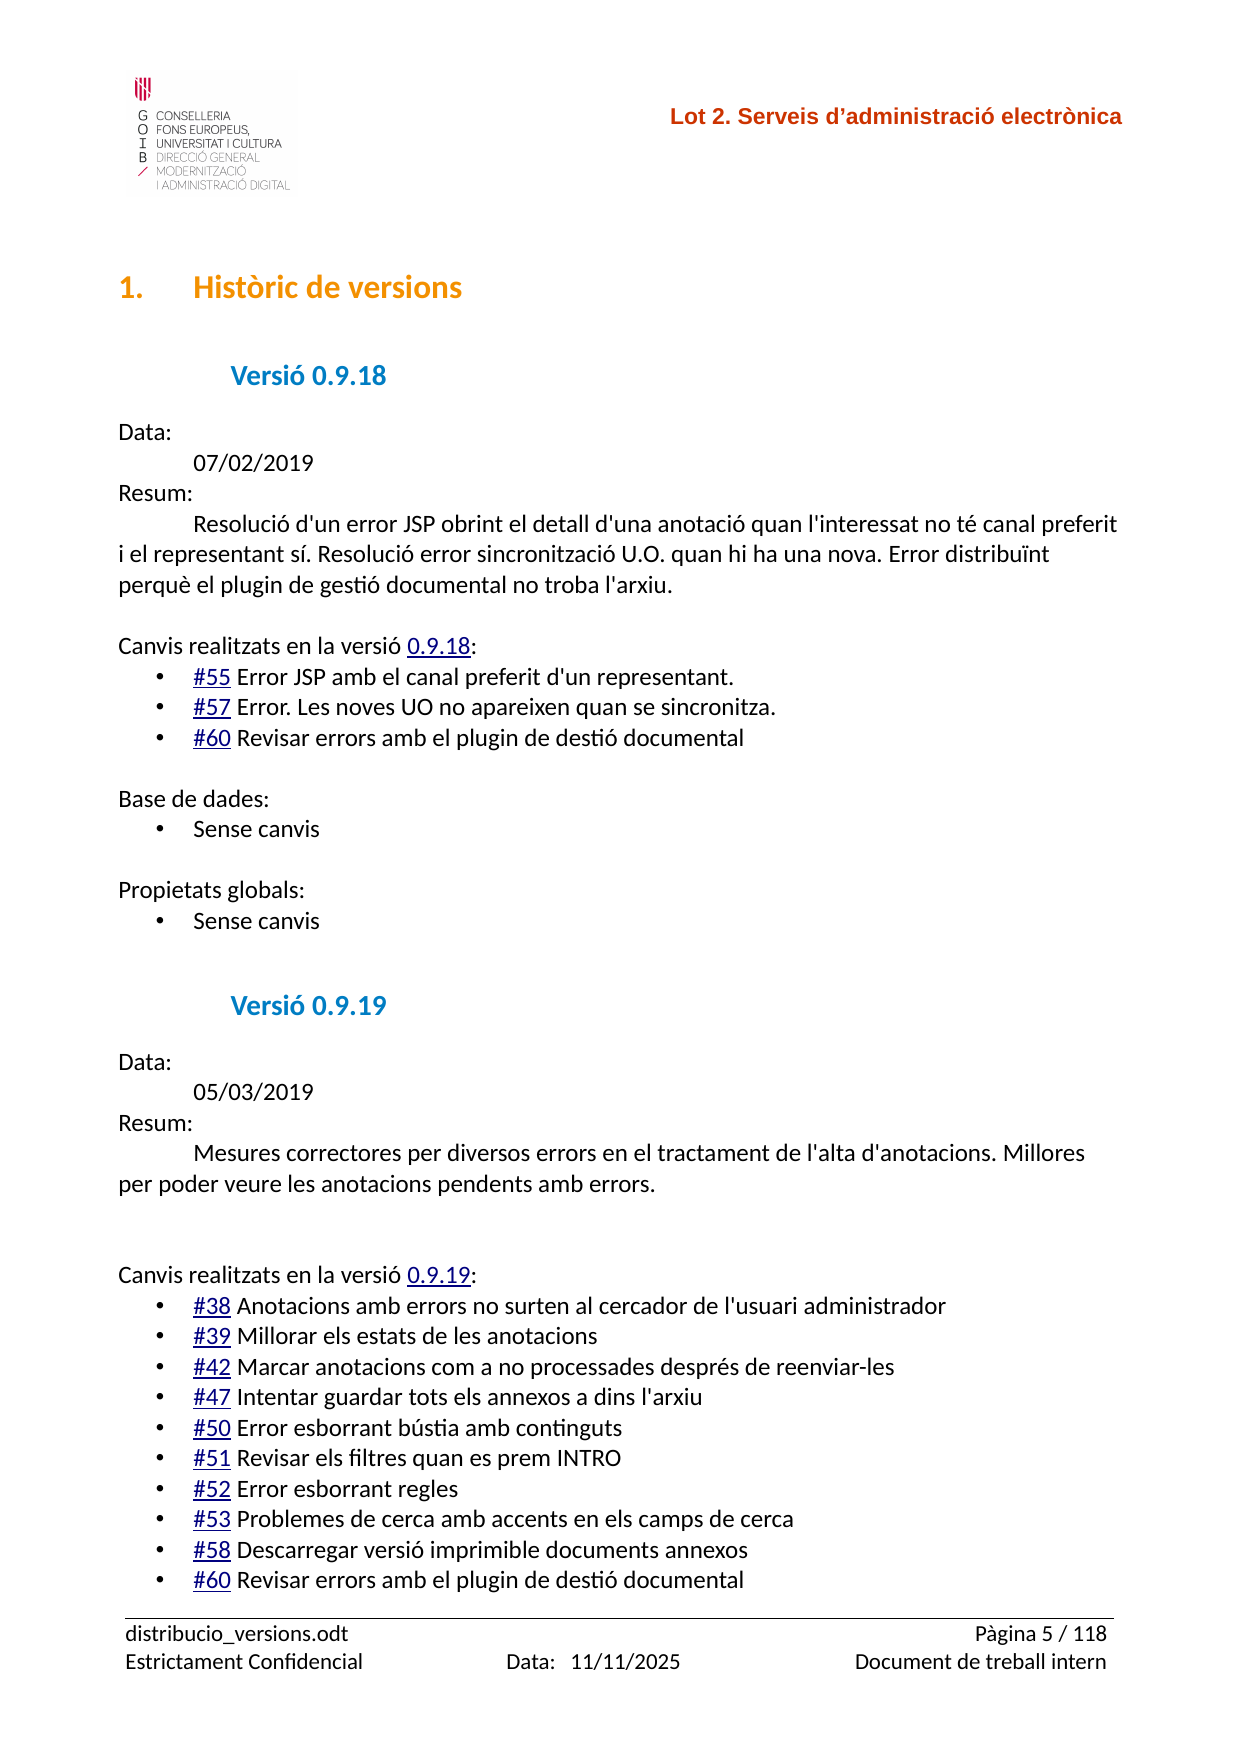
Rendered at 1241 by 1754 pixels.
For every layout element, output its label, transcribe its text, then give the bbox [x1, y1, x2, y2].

text 07/02/2019 [118, 447, 1122, 478]
subtitle Històric de versions [118, 266, 1122, 307]
list #58 Descarregar versió imprimible documents annexos [156, 1534, 1122, 1565]
text Data: [118, 417, 1122, 447]
list #39 Millorar els estats de les anotacions [156, 1321, 1122, 1351]
text Base de dades: [118, 783, 1122, 813]
list #55 Error JSP amb el canal preferit d'un representant. [156, 661, 1122, 691]
picture [126, 70, 299, 197]
text Mesures correctores per diversos errors en el tractament de l'alta d'anotacions. Millores per poder veure les anotacions pendents amb errors. [118, 1137, 1122, 1198]
text Resum: [118, 1107, 1122, 1137]
subtitle Versió 0.9.18 [153, 357, 1122, 393]
text Propietats globals: [118, 874, 1122, 905]
list Sense canvis [156, 813, 1122, 844]
subtitle Versió 0.9.19 [153, 987, 1122, 1022]
list #50 Error esborrant bústia amb continguts [156, 1412, 1122, 1443]
list #51 Revisar els filtres quan es prem INTRO [156, 1443, 1122, 1473]
list #52 Error esborrant regles [156, 1473, 1122, 1504]
text Data: [118, 1046, 1122, 1076]
text Canvis realitzats en la versió 0.9.18: [118, 630, 1122, 661]
list #42 Marcar anotacions com a no processades després de reenviar-les [156, 1351, 1122, 1382]
text 05/03/2019 [118, 1076, 1122, 1107]
list #53 Problemes de cerca amb accents en els camps de cerca [156, 1504, 1122, 1534]
list Sense canvis [156, 905, 1122, 935]
text Resum: [118, 478, 1122, 508]
text Canvis realitzats en la versió 0.9.19: [118, 1259, 1122, 1290]
list #57 Error. Les noves UO no apareixen quan se sincronitza. [156, 691, 1122, 722]
list #38 Anotacions amb errors no surten al cercador de l'usuari administrador [156, 1290, 1122, 1321]
list #60 Revisar errors amb el plugin de destió documental [156, 1565, 1122, 1595]
list #60 Revisar errors amb el plugin de destió documental [156, 722, 1122, 752]
list #47 Intentar guardar tots els annexos a dins l'arxiu [156, 1382, 1122, 1412]
text Resolució d'un error JSP obrint el detall d'una anotació quan l'interessat no té canal preferit i el representant sí. Resolució error sincronització U.O. quan hi ha una nova. Error distribuïnt perquè el plugin de gestió documental no troba l'arxiu. [118, 508, 1122, 600]
